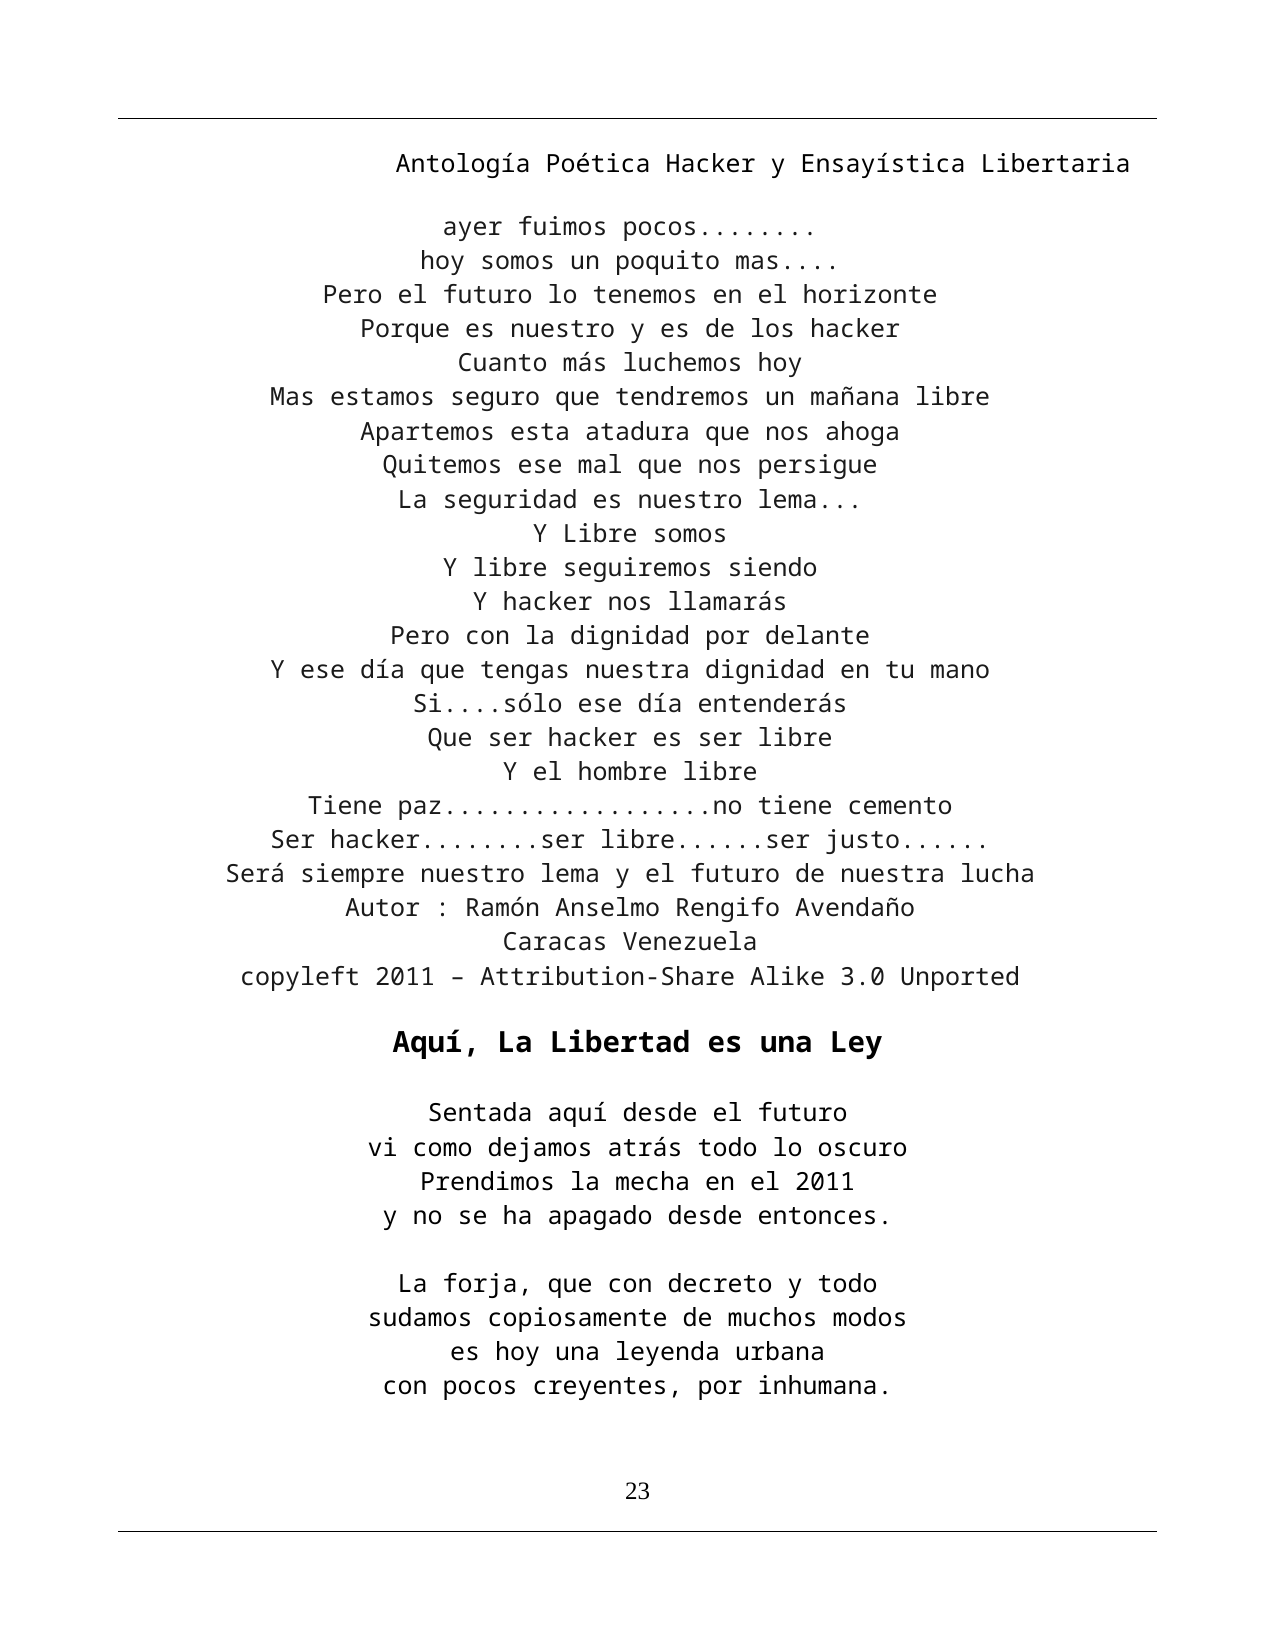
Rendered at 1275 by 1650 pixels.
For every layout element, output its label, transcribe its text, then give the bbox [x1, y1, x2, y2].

text Mas estamos seguro que tendremos un mañana libre [145, 379, 1130, 413]
text Que ser hacker es ser libre [145, 720, 1130, 754]
text Y libre seguiremos siendo [145, 549, 1130, 583]
text Aquí, La Libertad es una Ley [145, 1021, 1130, 1061]
text sudamos copiosamente de muchos modos [145, 1299, 1130, 1333]
text hoy somos un poquito mas.... [145, 243, 1130, 277]
text Prendimos la mecha en el 2011 [145, 1163, 1130, 1197]
text Y ese día que tengas nuestra dignidad en tu mano [145, 652, 1130, 686]
text ayer fuimos pocos........ [145, 209, 1130, 243]
text Autor : Ramón Anselmo Rengifo Avendaño [145, 890, 1130, 924]
text Tiene paz..................no tiene cemento [145, 788, 1130, 822]
text Quitemos ese mal que nos persigue [145, 447, 1130, 481]
text La forja, que con decreto y todo [145, 1265, 1130, 1299]
text Ser hacker........ser libre......ser justo...... [145, 822, 1130, 856]
text Y el hombre libre [145, 754, 1130, 788]
text y no se ha apagado desde entonces. [145, 1197, 1130, 1231]
text Sentada aquí desde el futuro [145, 1095, 1130, 1129]
text Si....sólo ese día entenderás [145, 686, 1130, 720]
text Pero con la dignidad por delante [145, 617, 1130, 652]
text Porque es nuestro y es de los hacker [145, 311, 1130, 345]
text es hoy una leyenda urbana [145, 1333, 1130, 1368]
text vi como dejamos atrás todo lo oscuro [145, 1129, 1130, 1163]
text Caracas Venezuela [145, 924, 1130, 958]
text Apartemos esta atadura que nos ahoga [145, 413, 1130, 447]
text Y hacker nos llamarás [145, 583, 1130, 617]
text Cuanto más luchemos hoy [145, 345, 1130, 379]
text Pero el futuro lo tenemos en el horizonte [145, 277, 1130, 311]
text con pocos creyentes, por inhumana. [145, 1368, 1130, 1402]
text La seguridad es nuestro lema... [145, 481, 1130, 515]
text Será siempre nuestro lema y el futuro de nuestra lucha [145, 856, 1130, 890]
text Y Libre somos [145, 515, 1130, 549]
text copyleft 2011 – Attribution-Share Alike 3.0 Unported [145, 958, 1130, 992]
